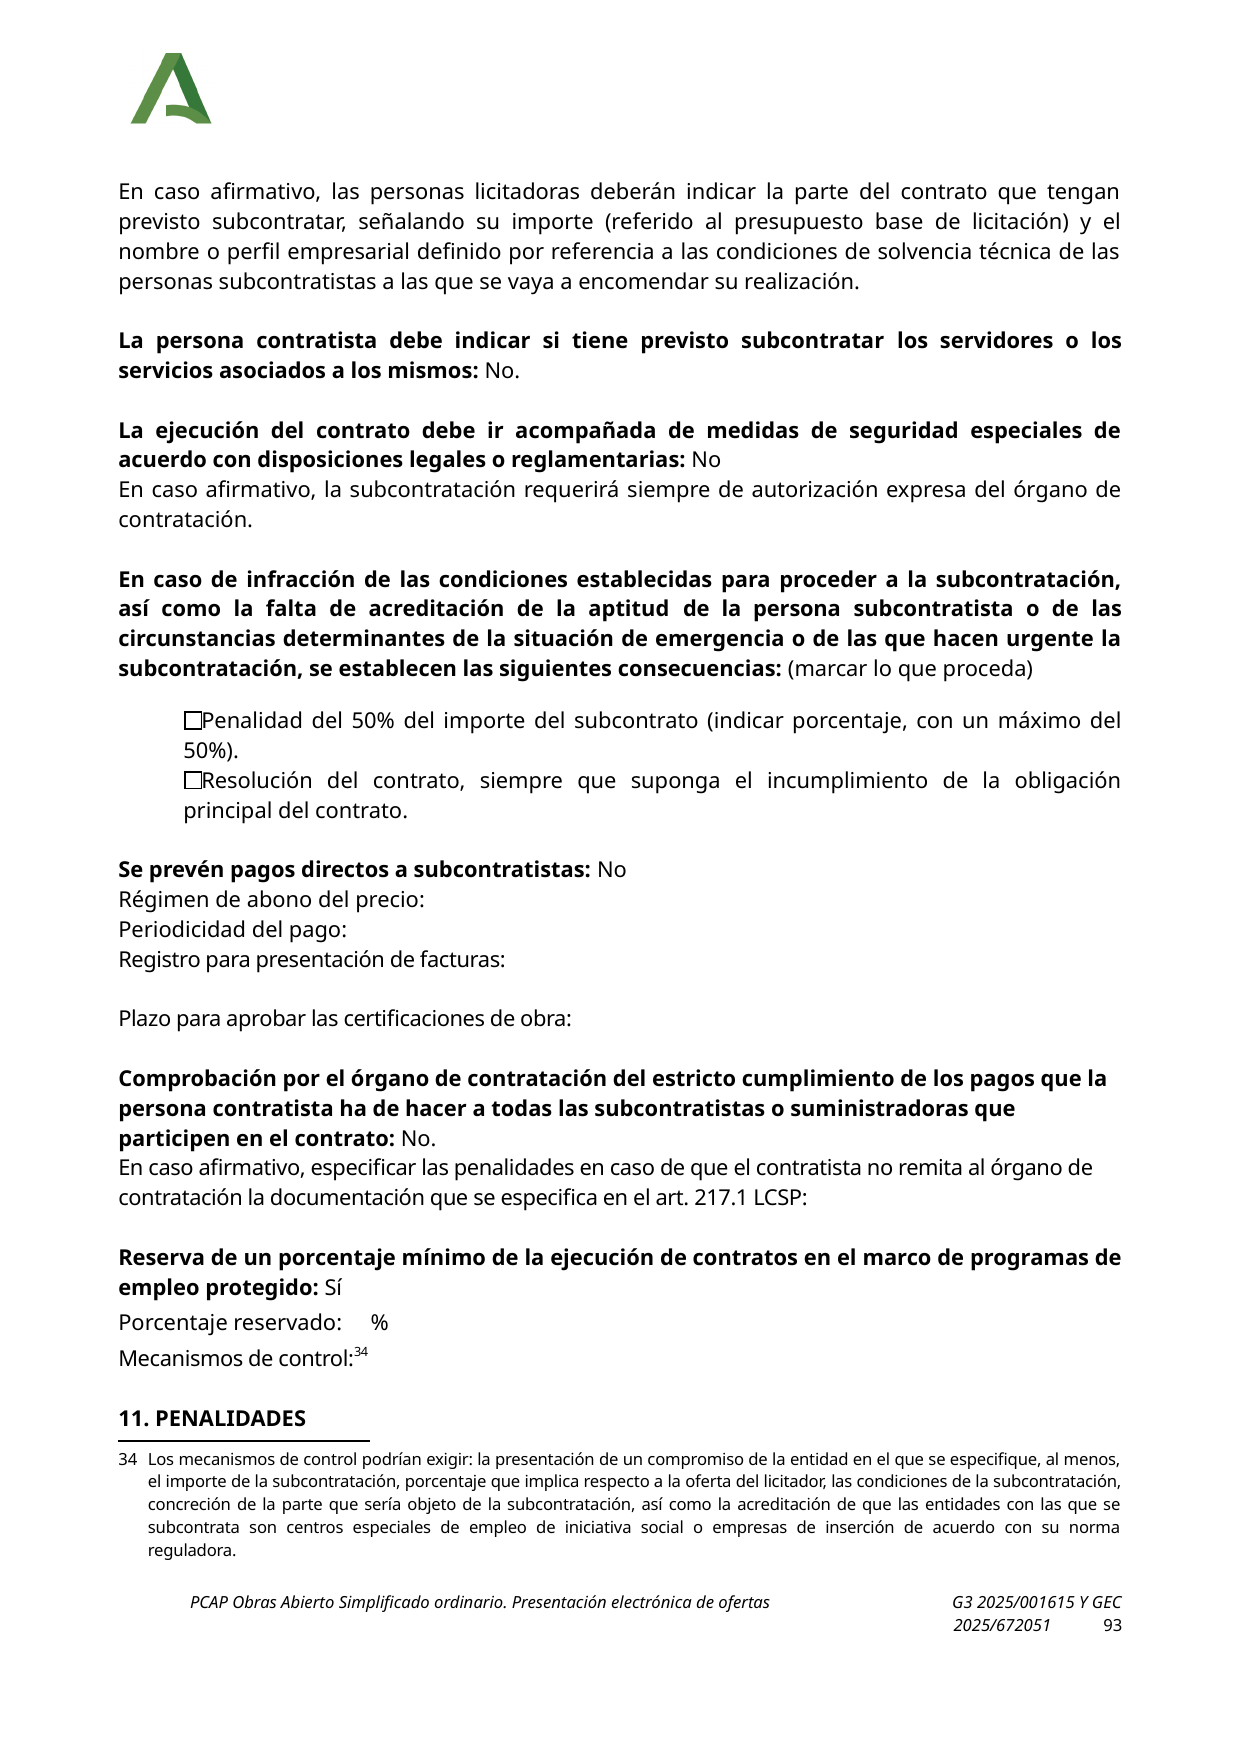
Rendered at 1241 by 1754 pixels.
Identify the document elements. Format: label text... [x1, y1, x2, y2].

text Se prevén pagos directos a subcontratistas: No [118, 854, 1122, 884]
text En caso afirmativo, las personas licitadoras deberán indicar la parte del contrato que tengan previsto subcontratar, señalando su importe (referido al presupuesto base de licitación) y el nombre o perfil empresarial definido por referencia a las condiciones de solvencia técnica de las personas subcontratistas a las que se vaya a encomendar su realización. [118, 176, 1122, 296]
text Los mecanismos de control podrían exigir: la presentación de un compromiso de la entidad en el que se especifique, al menos, el importe de la subcontratación, porcentaje que implica respecto a la oferta del licitador, las condiciones de la subcontratación, concreción de la parte que sería objeto de la subcontratación, así como la acreditación de que las entidades con las que se subcontrata son centros especiales de empleo de iniciativa social o empresas de inserción de acuerdo con su norma reguladora. [118, 1447, 1122, 1561]
text Penalidad del 50% del importe del subcontrato (indicar porcentaje, con un máximo del 50%). [183, 706, 1122, 765]
text 11. PENALIDADES [118, 1403, 1122, 1432]
text Comprobación por el órgano de contratación del estricto cumplimiento de los pagos que la persona contratista ha de hacer a todas las subcontratistas o suministradoras que participen en el contrato: No. [118, 1063, 1122, 1152]
text En caso de infracción de las condiciones establecidas para proceder a la subcontratación, así como la falta de acreditación de la aptitud de la persona subcontratista o de las circunstancias determinantes de la situación de emergencia o de las que hacen urgente la subcontratación, se establecen las siguientes consecuencias: (marcar lo que proceda) [118, 564, 1122, 683]
text Régimen de abono del precio: [118, 884, 1122, 914]
text Reserva de un porcentaje mínimo de la ejecución de contratos en el marco de programas de empleo protegido: Sí [118, 1242, 1122, 1301]
text La ejecución del contrato debe ir acompañada de medidas de seguridad especiales de acuerdo con disposiciones legales o reglamentarias: No [118, 415, 1122, 474]
text En caso afirmativo, la subcontratación requerirá siempre de autorización expresa del órgano de contratación. [118, 474, 1122, 534]
text En caso afirmativo, especificar las penalidades en caso de que el contratista no remita al órgano de contratación la documentación que se especifica en el art. 217.1 LCSP: [118, 1152, 1122, 1212]
picture [127, 48, 216, 128]
text La persona contratista debe indicar si tiene previsto subcontratar los servidores o los servicios asociados a los mismos: No. [118, 325, 1122, 385]
text Mecanismos de control: [118, 1343, 1122, 1373]
text Porcentaje reservado: % [118, 1307, 1122, 1337]
text Registro para presentación de facturas: [118, 944, 1122, 974]
text Plazo para aprobar las certificaciones de obra: [118, 1003, 1122, 1033]
text Periodicidad del pago: [118, 914, 1122, 944]
text Resolución del contrato, siempre que suponga el incumplimiento de la obligación principal del contrato. [183, 765, 1122, 825]
